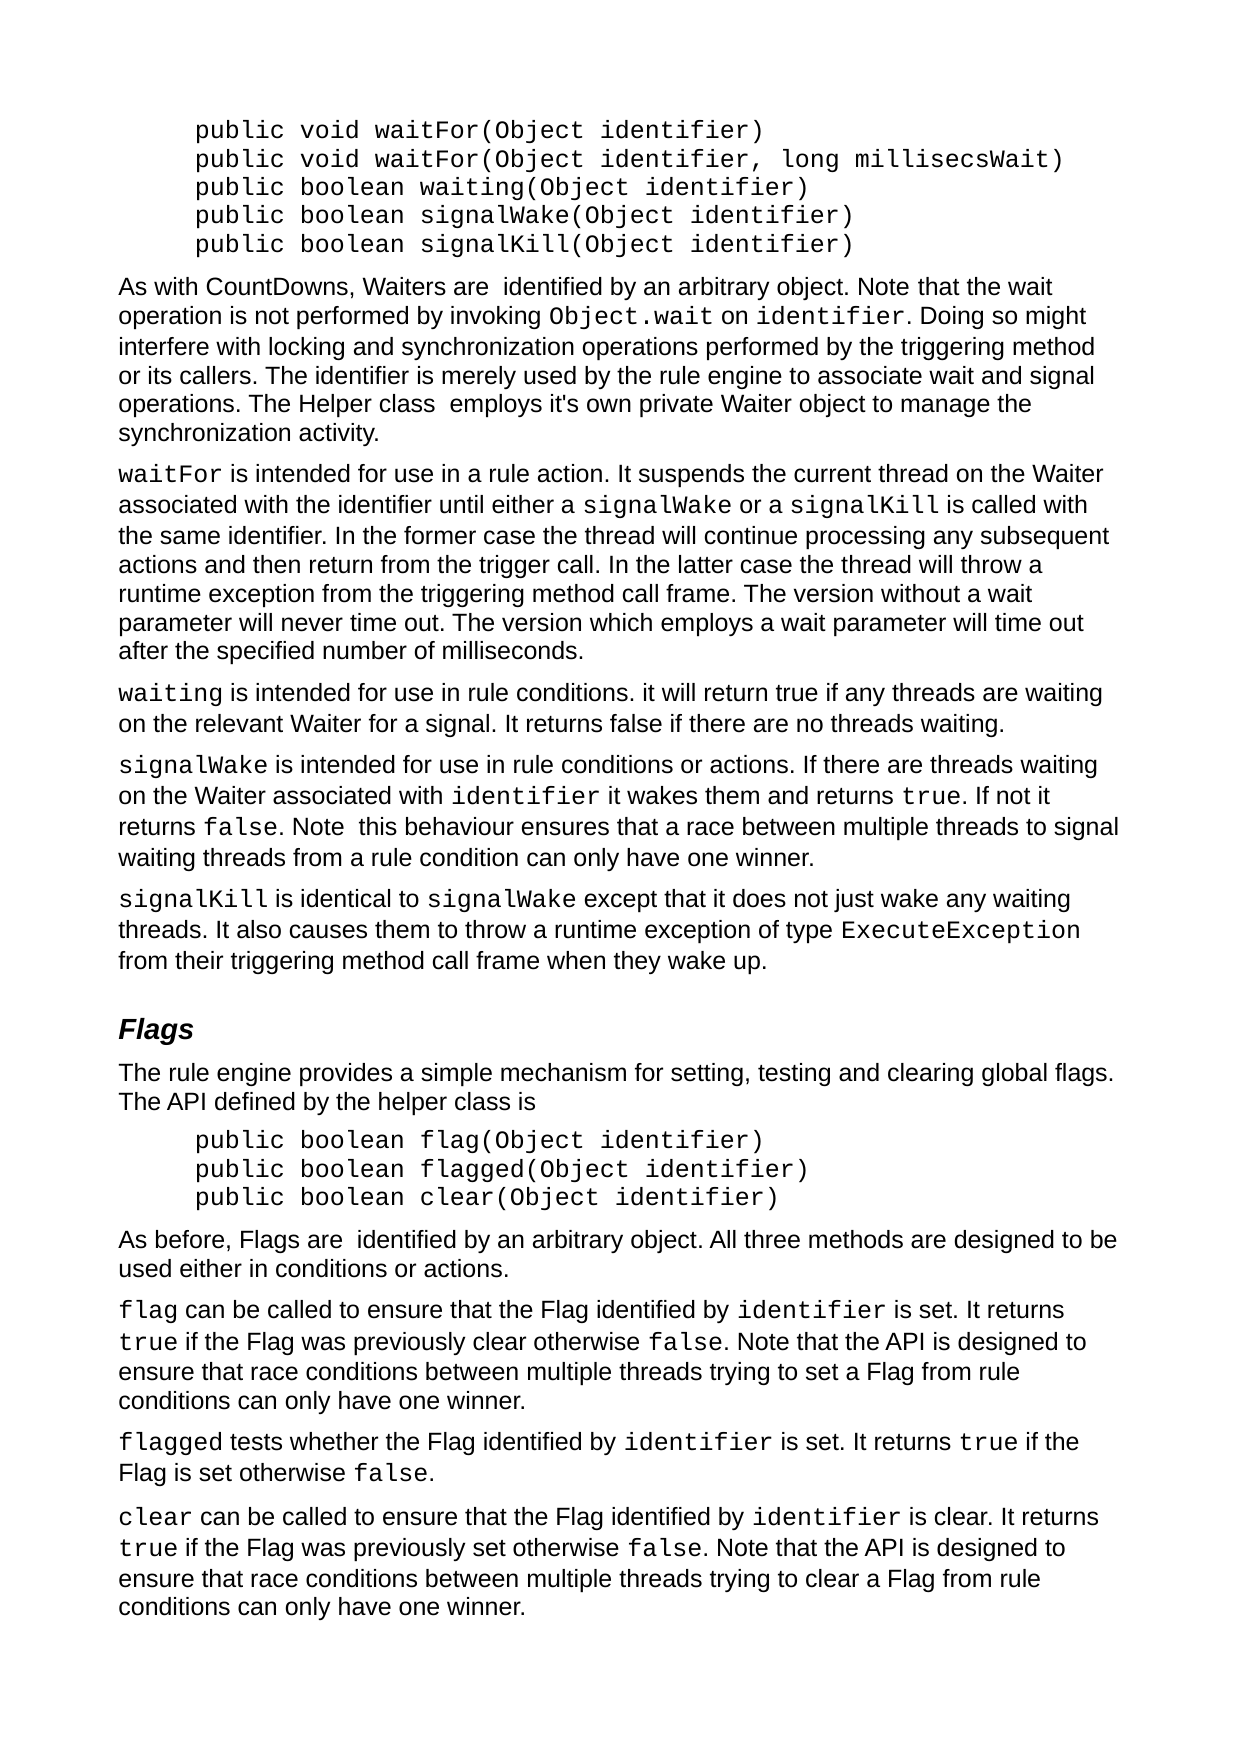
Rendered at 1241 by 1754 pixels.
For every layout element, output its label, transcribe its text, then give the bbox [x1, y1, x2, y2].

text waiting is intended for use in rule conditions. it will return true if any threads are waiting on the relevant Waiter for a signal. It returns false if there are no threads waiting. [118, 678, 1122, 737]
text signalKill is identical to signalWake except that it does not just wake any waiting threads. It also causes them to throw a runtime exception of type ExecuteException from their triggering method call frame when they wake up. [118, 884, 1122, 974]
text public void waitFor(Object identifier) public void waitFor(Object identifier, long millisecsWait) public boolean waiting(Object identifier) public boolean signalWake(Object identifier) public boolean signalKill(Object identifier) [194, 118, 1122, 260]
text clear can be called to ensure that the Flag identified by identifier is clear. It returns true if the Flag was previously set otherwise false. Note that the API is designed to ensure that race conditions between multiple threads trying to clear a Flag from rule conditions can only have one winner. [118, 1502, 1122, 1621]
text flagged tests whether the Flag identified by identifier is set. It returns true if the Flag is set otherwise false. [118, 1427, 1122, 1489]
text The rule engine provides a simple mechanism for setting, testing and clearing global flags. The API defined by the helper class is [118, 1058, 1122, 1116]
text As before, Flags are identified by an arbitrary object. All three methods are designed to be used either in conditions or actions. [118, 1226, 1122, 1283]
text As with CountDowns, Waiters are identified by an arbitrary object. Note that the wait operation is not performed by invoking Object.wait on identifier. Doing so might interfere with locking and synchronization operations performed by the triggering method or its callers. The identifier is merely used by the rule engine to associate wait and signal operations. The Helper class employs it's own private Waiter object to manage the synchronization activity. [118, 272, 1122, 447]
text public boolean flag(Object identifier) public boolean flagged(Object identifier) public boolean clear(Object identifier) [194, 1128, 1122, 1213]
text waitFor is intended for use in a rule action. It suspends the current thread on the Waiter associated with the identifier until either a signalWake or a signalKill is called with the same identifier. In the former case the thread will continue processing any subsequent actions and then return from the trigger call. In the latter case the thread will throw a runtime exception from the triggering method call frame. The version without a wait parameter will never time out. The version which employs a wait parameter will time out after the specified number of milliseconds. [118, 459, 1122, 665]
subtitle Flags [118, 1012, 1122, 1046]
text signalWake is intended for use in rule conditions or actions. If there are threads waiting on the Waiter associated with identifier it wakes them and returns true. If not it returns false. Note this behaviour ensures that a race between multiple threads to signal waiting threads from a rule condition can only have one winner. [118, 750, 1122, 871]
text flag can be called to ensure that the Flag identified by identifier is set. It returns true if the Flag was previously clear otherwise false. Note that the API is designed to ensure that race conditions between multiple threads trying to set a Flag from rule conditions can only have one winner. [118, 1296, 1122, 1415]
